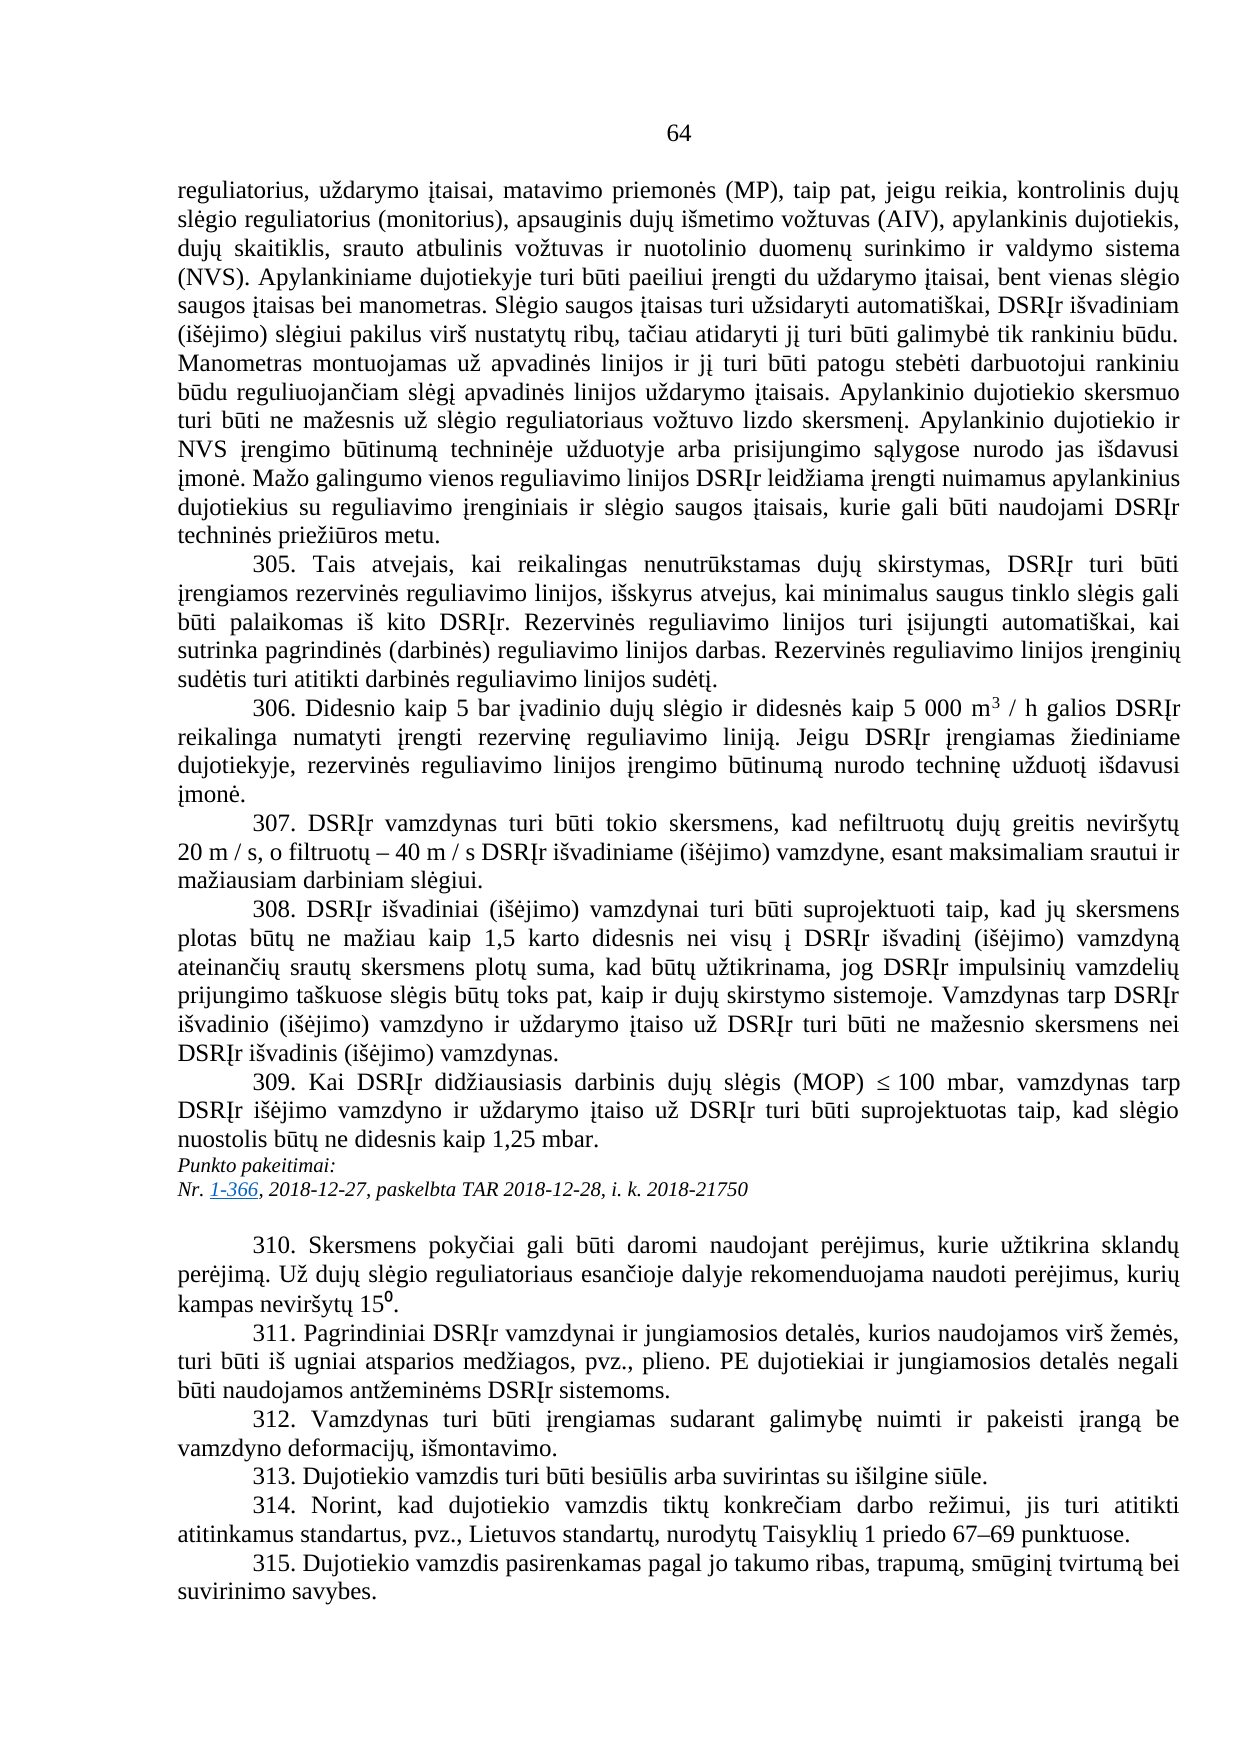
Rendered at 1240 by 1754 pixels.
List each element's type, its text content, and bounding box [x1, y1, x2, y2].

text 312. Vamzdynas turi būti įrengiamas sudarant galimybę nuimti ir pakeisti įrangą be vamzdyno deformacijų, išmontavimo. [177, 1404, 1181, 1461]
text Punkto pakeitimai: [177, 1153, 1181, 1177]
text 306. Didesnio kaip 5 bar įvadinio dujų slėgio ir didesnės kaip 5 000 m3 / h galios DSRĮr reikalinga numatyti įrengti rezervinę reguliavimo liniją. Jeigu DSRĮr įrengiamas žiediniame dujotiekyje, rezervinės reguliavimo linijos įrengimo būtinumą nurodo techninę užduotį išdavusi įmonė. [177, 693, 1181, 808]
text reguliatorius, uždarymo įtaisai, matavimo priemonės (MP), taip pat, jeigu reikia, kontrolinis dujų slėgio reguliatorius (monitorius), apsauginis dujų išmetimo vožtuvas (AIV), apylankinis dujotiekis, dujų skaitiklis, srauto atbulinis vožtuvas ir nuotolinio duomenų surinkimo ir valdymo sistema (NVS). Apylankiniame dujotiekyje turi būti paeiliui įrengti du uždarymo įtaisai, bent vienas slėgio saugos įtaisas bei manometras. Slėgio saugos įtaisas turi užsidaryti automatiškai, DSRĮr išvadiniam (išėjimo) slėgiui pakilus virš nustatytų ribų, tačiau atidaryti jį turi būti galimybė tik rankiniu būdu. Manometras montuojamas už apvadinės linijos ir jį turi būti patogu stebėti darbuotojui rankiniu būdu reguliuojančiam slėgį apvadinės linijos uždarymo įtaisais. Apylankinio dujotiekio skersmuo turi būti ne mažesnis už slėgio reguliatoriaus vožtuvo lizdo skersmenį. Apylankinio dujotiekio ir NVS įrengimo būtinumą techninėje užduotyje arba prisijungimo sąlygose nurodo jas išdavusi įmonė. Mažo galingumo vienos reguliavimo linijos DSRĮr leidžiama įrengti nuimamus apylankinius dujotiekius su reguliavimo įrenginiais ir slėgio saugos įtaisais, kurie gali būti naudojami DSRĮr techninės priežiūros metu. [177, 176, 1181, 549]
text 313. Dujotiekio vamzdis turi būti besiūlis arba suvirintas su išilgine siūle. [177, 1461, 1181, 1490]
text 307. DSRĮr vamzdynas turi būti tokio skersmens, kad nefiltruotų dujų greitis neviršytų 20 m / s, o filtruotų – 40 m / s DSRĮr išvadiniame (išėjimo) vamzdyne, esant maksimaliam srautui ir mažiausiam darbiniam slėgiui. [177, 808, 1181, 894]
text 305. Tais atvejais, kai reikalingas nenutrūkstamas dujų skirstymas, DSRĮr turi būti įrengiamos rezervinės reguliavimo linijos, išskyrus atvejus, kai minimalus saugus tinklo slėgis gali būti palaikomas iš kito DSRĮr. Rezervinės reguliavimo linijos turi įsijungti automatiškai, kai sutrinka pagrindinės (darbinės) reguliavimo linijos darbas. Rezervinės reguliavimo linijos įrenginių sudėtis turi atitikti darbinės reguliavimo linijos sudėtį. [177, 549, 1181, 693]
text Nr. 1-366, 2018-12-27, paskelbta TAR 2018-12-28, i. k. 2018-21750 [177, 1177, 1181, 1201]
text 309. Kai DSRĮr didžiausiasis darbinis dujų slėgis (MOP) ≤ 100 mbar, vamzdynas tarp DSRĮr išėjimo vamzdyno ir uždarymo įtaiso už DSRĮr turi būti suprojektuotas taip, kad slėgio nuostolis būtų ne didesnis kaip 1,25 mbar. [177, 1067, 1181, 1153]
text 311. Pagrindiniai DSRĮr vamzdynai ir jungiamosios detalės, kurios naudojamos virš žemės, turi būti iš ugniai atsparios medžiagos, pvz., plieno. PE dujotiekiai ir jungiamosios detalės negali būti naudojamos antžeminėms DSRĮr sistemoms. [177, 1318, 1181, 1404]
text 314. Norint, kad dujotiekio vamzdis tiktų konkrečiam darbo režimui, jis turi atitikti atitinkamus standartus, pvz., Lietuvos standartų, nurodytų Taisyklių 1 priedo 67–69 punktuose. [177, 1490, 1181, 1548]
text 308. DSRĮr išvadiniai (išėjimo) vamzdynai turi būti suprojektuoti taip, kad jų skersmens plotas būtų ne mažiau kaip 1,5 karto didesnis nei visų į DSRĮr išvadinį (išėjimo) vamzdyną ateinančių srautų skersmens plotų suma, kad būtų užtikrinama, jog DSRĮr impulsinių vamzdelių prijungimo taškuose slėgis būtų toks pat, kaip ir dujų skirstymo sistemoje. Vamzdynas tarp DSRĮr išvadinio (išėjimo) vamzdyno ir uždarymo įtaiso už DSRĮr turi būti ne mažesnio skersmens nei DSRĮr išvadinis (išėjimo) vamzdynas. [177, 894, 1181, 1067]
text 310. Skersmens pokyčiai gali būti daromi naudojant perėjimus, kurie užtikrina sklandų perėjimą. Už dujų slėgio reguliatoriaus esančioje dalyje rekomenduojama naudoti perėjimus, kurių kampas neviršytų 15⁰. [177, 1230, 1181, 1318]
text 315. Dujotiekio vamzdis pasirenkamas pagal jo takumo ribas, trapumą, smūginį tvirtumą bei suvirinimo savybes. [177, 1548, 1181, 1605]
